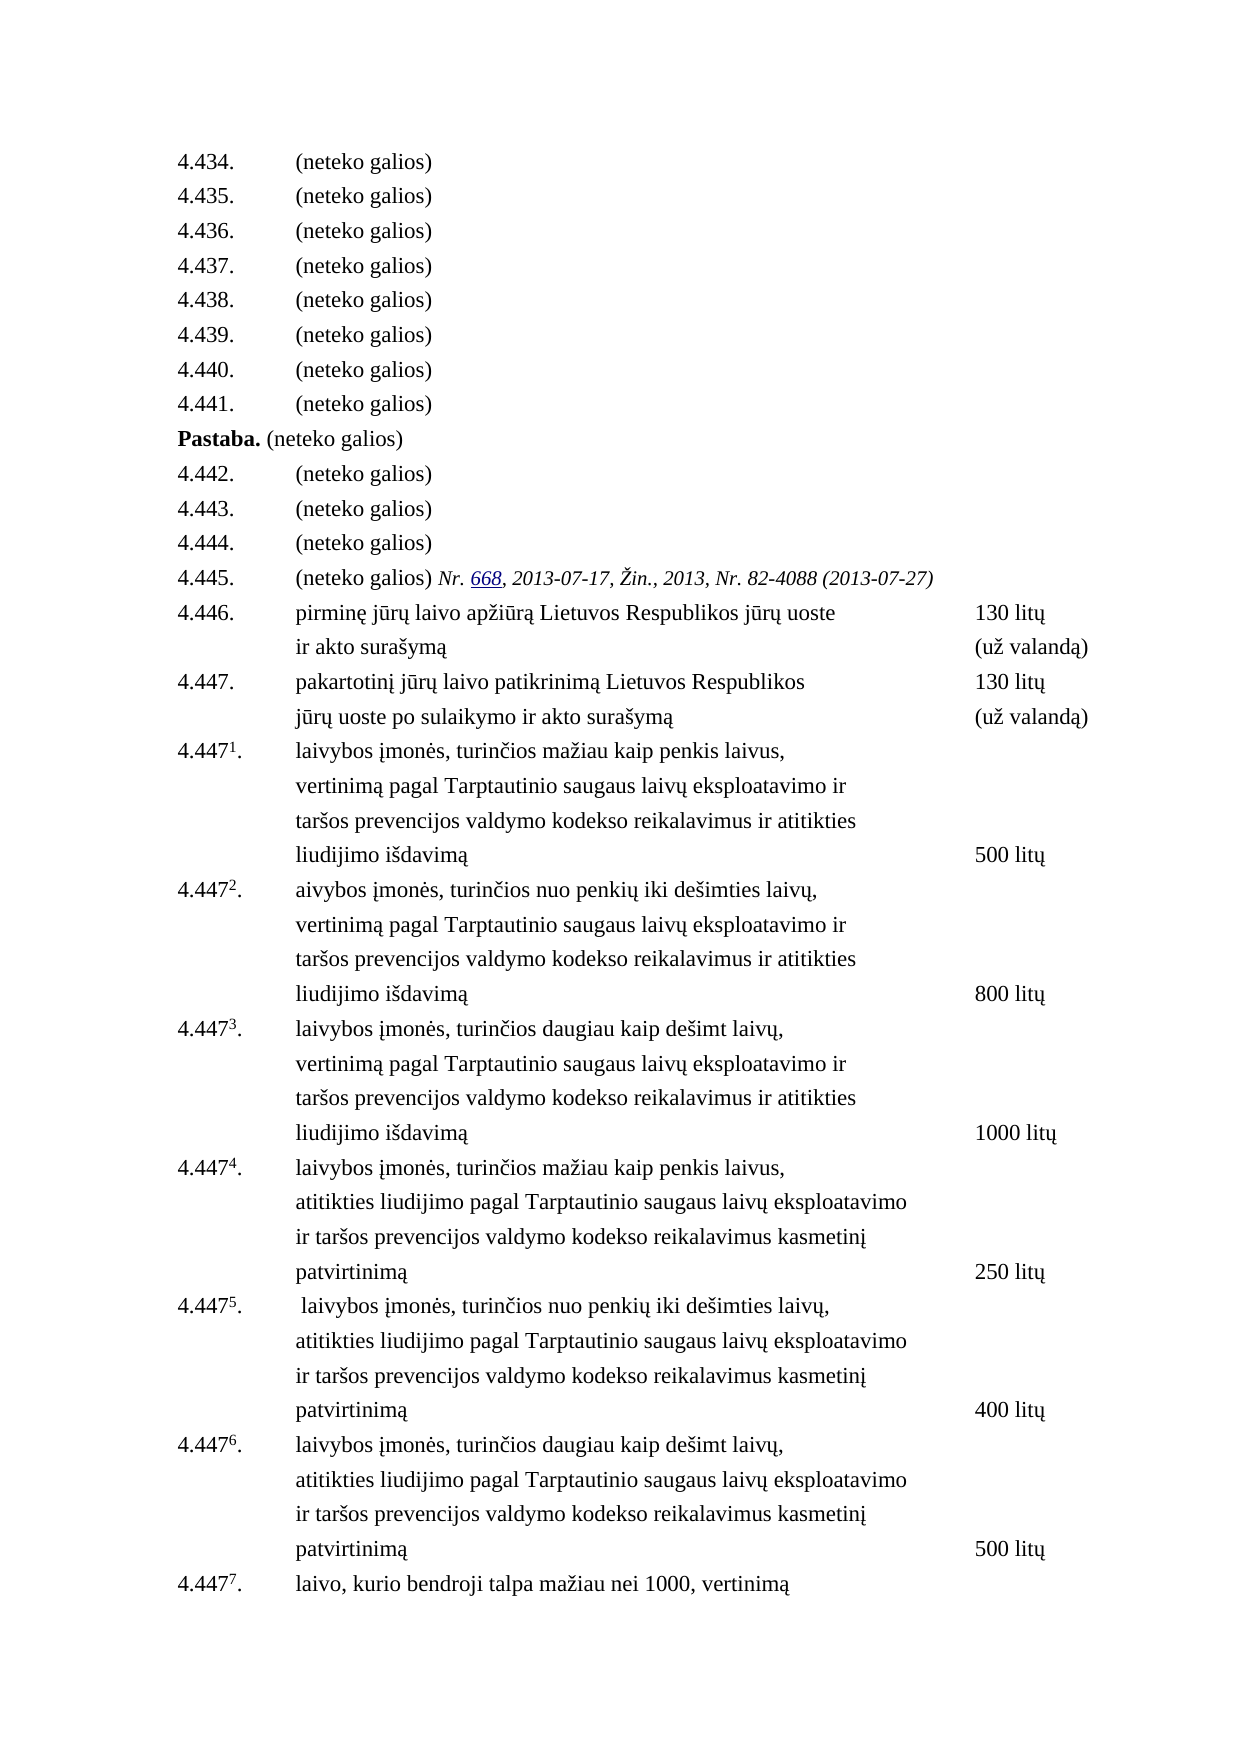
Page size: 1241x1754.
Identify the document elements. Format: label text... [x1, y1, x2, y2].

text 4.443. (neteko galios) [177, 494, 1122, 521]
text Pastaba. (neteko galios) [177, 425, 1122, 452]
text taršos prevencijos valdymo kodekso reikalavimus ir atitikties [295, 946, 1122, 972]
text liudijimo išdavimą 1000 litų [295, 1119, 1122, 1145]
text patvirtinimą 250 litų [295, 1258, 1122, 1284]
text ir taršos prevencijos valdymo kodekso reikalavimus kasmetinį [295, 1362, 1122, 1388]
text 4.447. pakartotinį jūrų laivo patikrinimą Lietuvos Respublikos 130 litų [177, 668, 1122, 694]
text 4.444. (neteko galios) [177, 529, 1122, 556]
text atitikties liudijimo pagal Tarptautinio saugaus laivų eksploatavimo [295, 1327, 1122, 1353]
text 4.4474. laivybos įmonės, turinčios mažiau kaip penkis laivus, [177, 1154, 1122, 1180]
text 4.439. (neteko galios) [177, 321, 1122, 347]
text 4.436. (neteko galios) [177, 217, 1122, 243]
text ir taršos prevencijos valdymo kodekso reikalavimus kasmetinį [295, 1223, 1122, 1249]
text 4.437. (neteko galios) [177, 252, 1122, 278]
text atitikties liudijimo pagal Tarptautinio saugaus laivų eksploatavimo [295, 1466, 1122, 1492]
text 4.4472. aivybos įmonės, turinčios nuo penkių iki dešimties laivų, [177, 876, 1122, 902]
text vertinimą pagal Tarptautinio saugaus laivų eksploatavimo ir [295, 772, 1122, 798]
text liudijimo išdavimą 500 litų [295, 841, 1122, 868]
text vertinimą pagal Tarptautinio saugaus laivų eksploatavimo ir [295, 911, 1122, 937]
text patvirtinimą 400 litų [295, 1396, 1122, 1423]
text 4.4476. laivybos įmonės, turinčios daugiau kaip dešimt laivų, [177, 1431, 1122, 1457]
text 4.446. pirminę jūrų laivo apžiūrą Lietuvos Respublikos jūrų uoste 130 litų [177, 599, 1122, 625]
text 4.441. (neteko galios) [177, 391, 1122, 417]
text liudijimo išdavimą 800 litų [295, 980, 1122, 1007]
text 4.4471. laivybos įmonės, turinčios mažiau kaip penkis laivus, [177, 737, 1122, 764]
text 4.445. (neteko galios) Nr. 668, 2013-07-17, Žin., 2013, Nr. 82-4088 (2013-07-27) [177, 564, 1122, 590]
text 4.4473. laivybos įmonės, turinčios daugiau kaip dešimt laivų, [177, 1015, 1122, 1041]
text taršos prevencijos valdymo kodekso reikalavimus ir atitikties [295, 807, 1122, 833]
text jūrų uoste po sulaikymo ir akto surašymą (už valandą) [177, 703, 1122, 729]
text 4.4475. laivybos įmonės, turinčios nuo penkių iki dešimties laivų, [177, 1292, 1122, 1319]
text atitikties liudijimo pagal Tarptautinio saugaus laivų eksploatavimo [295, 1188, 1122, 1215]
text ir taršos prevencijos valdymo kodekso reikalavimus kasmetinį [295, 1501, 1122, 1527]
text 4.442. (neteko galios) [177, 460, 1122, 486]
text ir akto surašymą (už valandą) [177, 633, 1122, 660]
text taršos prevencijos valdymo kodekso reikalavimus ir atitikties [295, 1084, 1122, 1111]
text 4.4477. laivo, kurio bendroji talpa mažiau nei 1000, vertinimą [177, 1570, 1122, 1596]
text 4.438. (neteko galios) [177, 286, 1122, 313]
text patvirtinimą 500 litų [295, 1535, 1122, 1562]
text 4.434. (neteko galios) [177, 148, 1122, 174]
text vertinimą pagal Tarptautinio saugaus laivų eksploatavimo ir [295, 1049, 1122, 1076]
text 4.440. (neteko galios) [177, 356, 1122, 382]
text 4.435. (neteko galios) [177, 182, 1122, 209]
